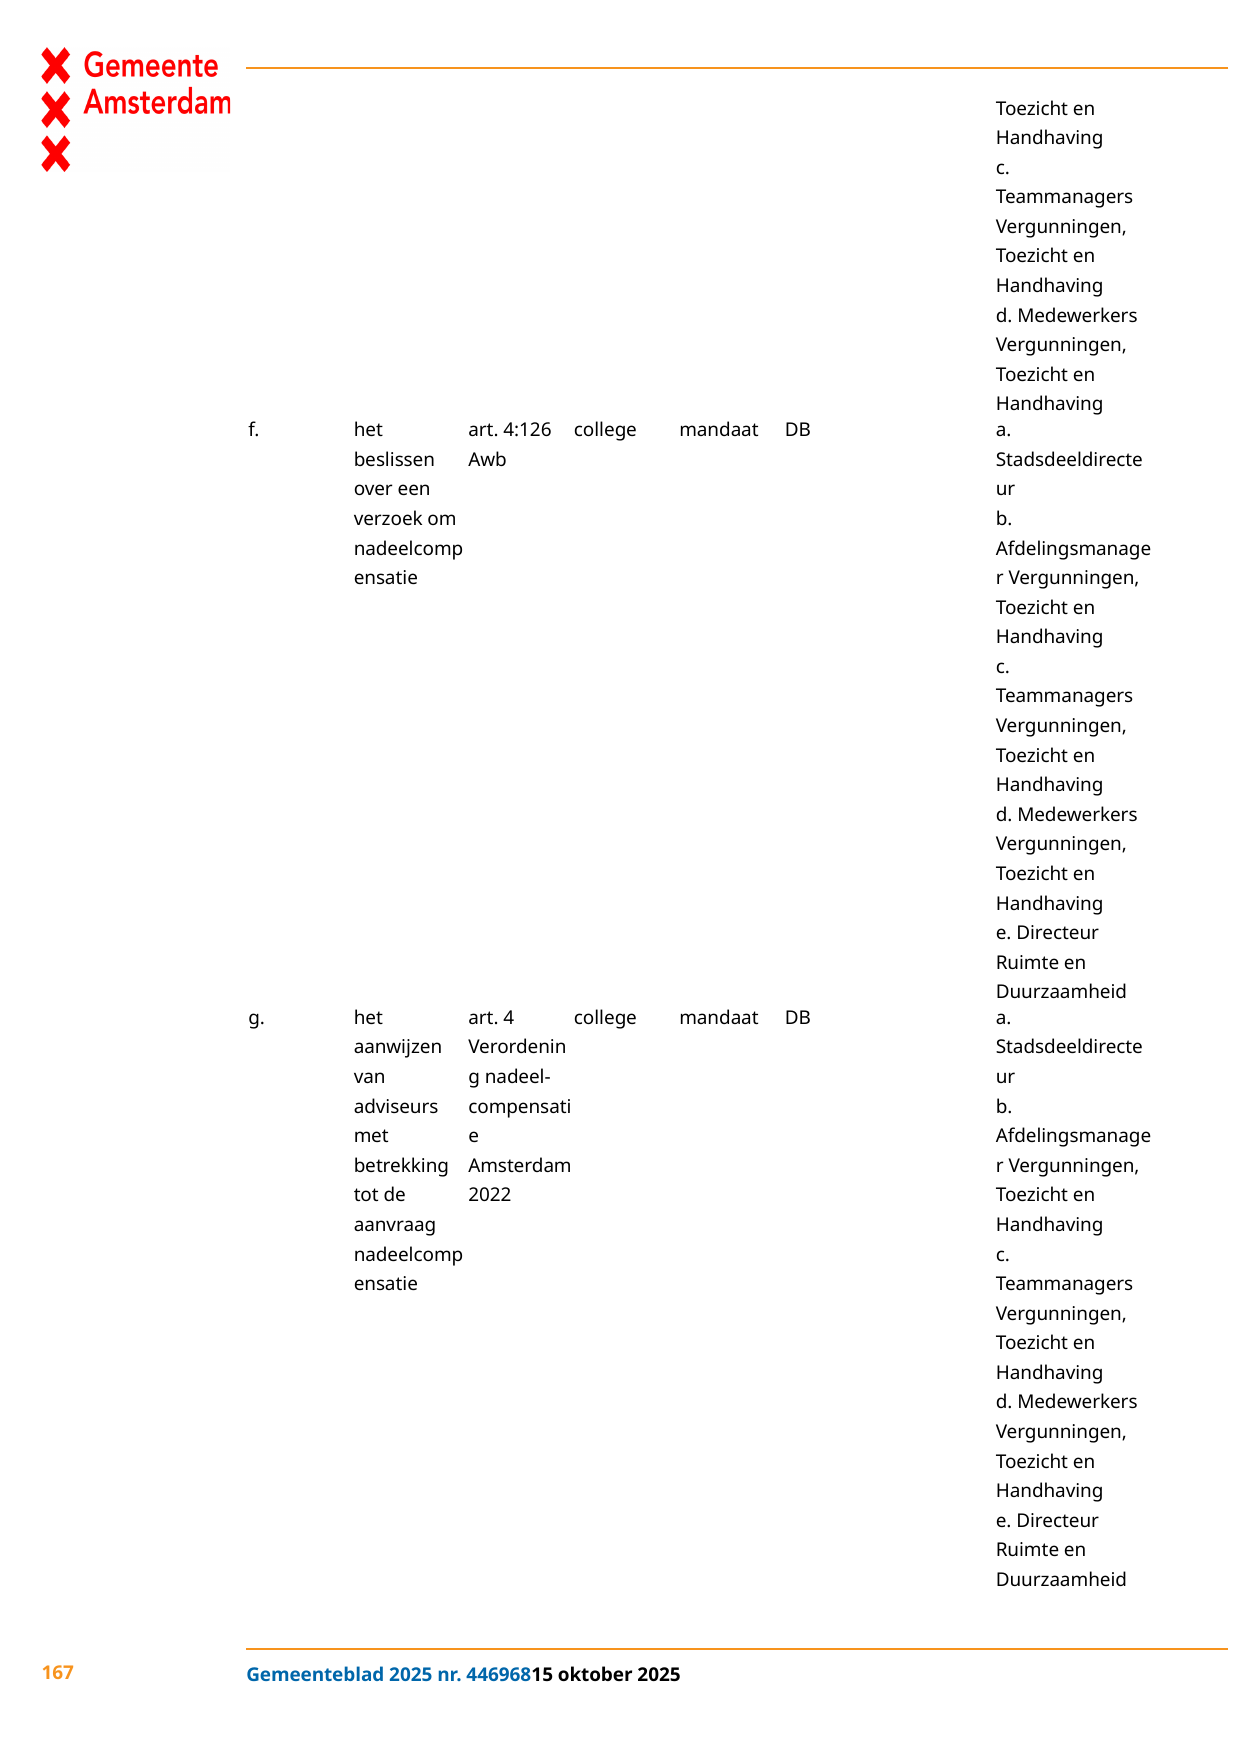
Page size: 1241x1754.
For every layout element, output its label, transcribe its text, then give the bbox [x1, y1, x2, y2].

table_cell f. [248, 416, 353, 1004]
table_cell [468, 95, 574, 416]
table_cell [890, 95, 996, 416]
table_cell [785, 95, 890, 416]
table_cell het aanwijzen van adviseurs met betrekking tot de aanvraag nadeelcompensatie [354, 1004, 468, 1592]
table_cell het beslissen over een verzoek om nadeelcompensatie [354, 416, 468, 1004]
table_cell mandaat [679, 1004, 784, 1592]
table_cell art. 4 Verordening nadeel-compensatie Amsterdam 2022 [468, 1004, 574, 1592]
table_cell [679, 95, 784, 416]
table_cell art. 4:126 Awb [468, 416, 574, 1004]
table_cell mandaat [679, 416, 784, 1004]
table_cell college [574, 1004, 679, 1592]
table_cell DB [785, 416, 890, 1004]
table_cell Toezicht en Handhaving c. Teammanagers Vergunningen, Toezicht en Handhaving d. Medewerkers Vergunningen, Toezicht en Handhaving [996, 95, 1152, 416]
table_cell [248, 95, 353, 416]
picture [41, 47, 231, 172]
table_cell a. Stadsdeeldirecteur b. Afdelingsmanager Vergunningen, Toezicht en Handhaving c. Teammanagers Vergunningen, Toezicht en Handhaving d. Medewerkers Vergunningen, Toezicht en Handhaving e. Directeur Ruimte en Duurzaamheid [996, 1004, 1152, 1592]
table_cell college [574, 416, 679, 1004]
table_cell DB [785, 1004, 890, 1592]
table_cell [354, 95, 468, 416]
table_cell a. Stadsdeeldirecteur b. Afdelingsmanager Vergunningen, Toezicht en Handhaving c. Teammanagers Vergunningen, Toezicht en Handhaving d. Medewerkers Vergunningen, Toezicht en Handhaving e. Directeur Ruimte en Duurzaamheid [996, 416, 1152, 1004]
table_cell [890, 1004, 996, 1592]
table_cell g. [248, 1004, 353, 1592]
table_cell [574, 95, 679, 416]
table_cell [890, 416, 996, 1004]
